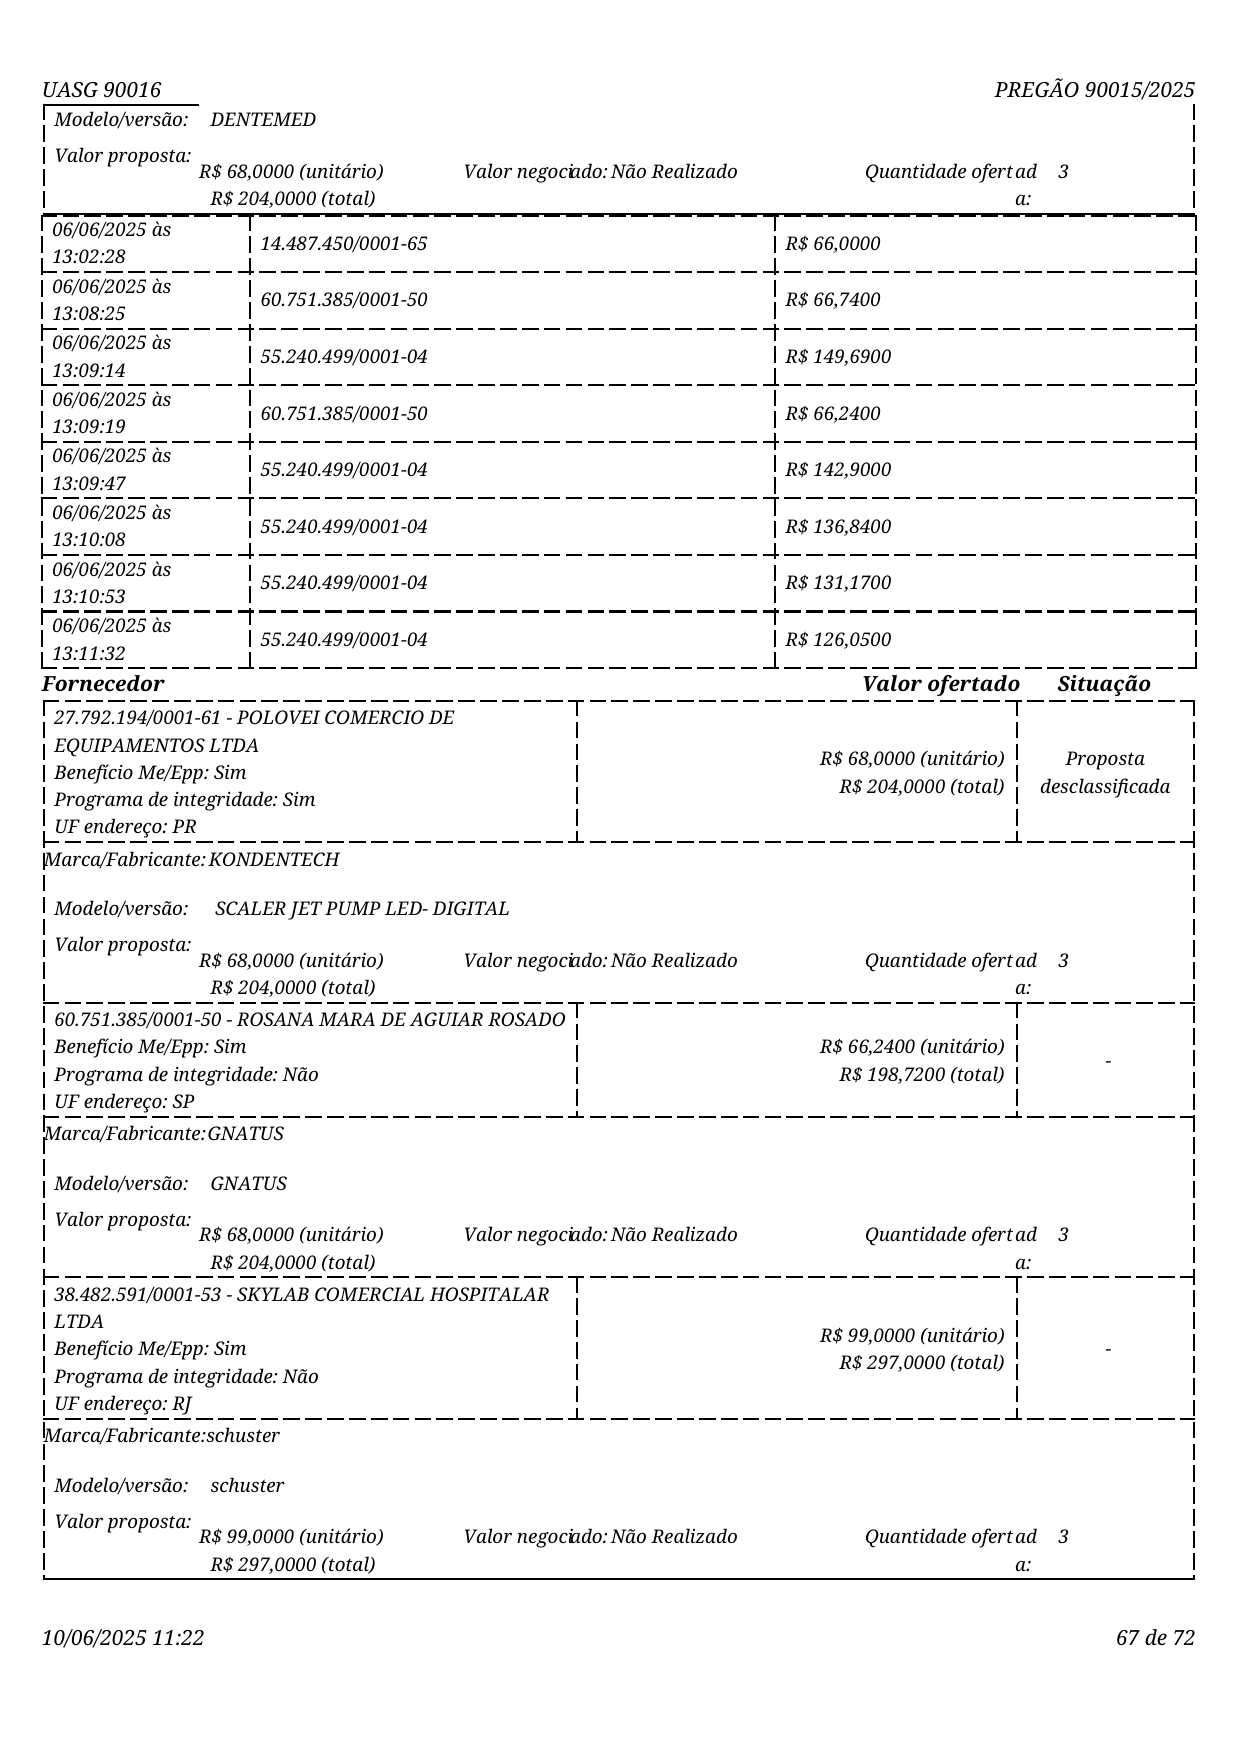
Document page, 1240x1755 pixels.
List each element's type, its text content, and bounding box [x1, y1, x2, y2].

table_cell ado: Não Realizado [577, 153, 839, 212]
table_cell R$ 142,9000 [775, 441, 1196, 497]
table_cell [1101, 1217, 1194, 1276]
table_cell Modelo/versão: Valor proposta: [44, 1167, 199, 1276]
table_cell Quantidade ofert [788, 942, 1017, 1002]
table_cell [1017, 1116, 1101, 1167]
table_cell Quantidade ofert [788, 1519, 1017, 1578]
table_header R$ 66,0000 [775, 215, 1196, 271]
table_cell [839, 104, 1017, 153]
table_cell ado: Não Realizado [577, 1519, 787, 1578]
table_cell [1017, 1418, 1101, 1469]
table_cell [1017, 841, 1194, 893]
table_cell 55.240.499/0001-04 [250, 497, 775, 554]
table_cell DENTEMED [199, 104, 577, 153]
table_cell [577, 1002, 787, 1116]
table_cell - [1101, 1002, 1194, 1116]
table_cell [1017, 1276, 1101, 1417]
table_cell [1101, 1116, 1194, 1167]
table_cell [1017, 1002, 1101, 1116]
table_cell [788, 841, 1017, 893]
table_cell 06/06/2025 às 13:09:47 [42, 441, 250, 497]
table_cell R$ 68,0000 (unitário) Valor negoci R$ 204,0000 (total) [199, 1217, 577, 1276]
table_cell [577, 1418, 787, 1469]
table_cell [1017, 1167, 1101, 1217]
table_cell ada: [1017, 153, 1048, 212]
table_cell R$ 68,0000 (unitário) Valor negoci R$ 204,0000 (total) [199, 153, 577, 212]
table_cell 3 [1048, 1519, 1101, 1578]
table_cell [788, 1469, 1017, 1519]
table_header [577, 700, 787, 841]
table_cell R$ 66,2400 [775, 384, 1196, 441]
table_cell [577, 1469, 787, 1519]
table_cell R$ 68,0000 (unitário) Valor negoci R$ 204,0000 (total) [199, 942, 577, 1002]
table_cell Quantidade ofert [788, 1217, 1017, 1276]
table_cell [577, 1167, 787, 1217]
table_cell [1017, 104, 1194, 153]
table_cell [788, 893, 1017, 942]
table_header R$ 68,0000 (unitário) R$ 204,0000 (total) [788, 700, 1017, 841]
table_cell Modelo/versão: Valor proposta: [44, 106, 199, 212]
table_cell [577, 841, 787, 893]
table_cell [1101, 1469, 1194, 1519]
table_cell R$ 99,0000 (unitário) R$ 297,0000 (total) [788, 1276, 1017, 1417]
table_cell [1101, 1519, 1194, 1578]
table_cell R$ 131,1700 [775, 554, 1196, 610]
table_cell 60.751.385/0001-50 [250, 271, 775, 328]
table_cell - [1101, 1276, 1194, 1417]
table_cell 06/06/2025 às 13:10:53 [42, 554, 250, 610]
table_cell R$ 99,0000 (unitário) Valor negoci R$ 297,0000 (total) [199, 1519, 577, 1578]
table_cell [788, 1167, 1017, 1217]
table_cell 06/06/2025 às 13:10:08 [42, 497, 250, 554]
table_cell GNATUS [199, 1167, 577, 1217]
table_cell R$ 66,7400 [775, 271, 1196, 328]
table_cell 06/06/2025 às 13:09:14 [42, 328, 250, 384]
table_cell [577, 893, 787, 942]
table_cell Modelo/versão: Valor proposta: [44, 1469, 199, 1578]
table_cell 60.751.385/0001-50 - ROSANA MARA DE AGUIAR ROSADO Benefício Me/Epp: Sim Programa de integridade: Não UF endereço: SP [44, 1002, 577, 1116]
table_cell 55.240.499/0001-04 [250, 610, 775, 667]
table_cell 55.240.499/0001-04 [250, 328, 775, 384]
table_cell 06/06/2025 às 13:11:32 [42, 610, 250, 667]
table_cell schuster [199, 1469, 577, 1519]
table_cell 3 [1048, 153, 1194, 212]
table_cell Modelo/versão: Valor proposta: [44, 893, 199, 1002]
table_cell [1017, 893, 1194, 942]
table_cell [577, 1276, 787, 1417]
table_cell Quantidade ofert [839, 153, 1017, 212]
table_cell 3 [1048, 942, 1194, 1002]
table_cell 55.240.499/0001-04 [250, 554, 775, 610]
table_cell [1101, 1418, 1194, 1469]
table_cell Marca/Fabricante: GNATUS [44, 1116, 577, 1167]
table_cell SCALER JET PUMP LED- DIGITAL [199, 893, 577, 942]
table_cell R$ 149,6900 [775, 328, 1196, 384]
text Fornecedor Valor ofertado Situação [42, 669, 1198, 697]
table_cell R$ 66,2400 (unitário) R$ 198,7200 (total) [788, 1002, 1017, 1116]
table_cell [1017, 1469, 1101, 1519]
table_header Proposta desclassificada [1017, 700, 1194, 841]
table_cell R$ 136,8400 [775, 497, 1196, 554]
table_header 27.792.194/0001-61 - POLOVEI COMERCIO DE EQUIPAMENTOS LTDA Benefício Me/Epp: Sim Programa de integridade: Sim UF endereço: PR [44, 700, 577, 841]
table_cell Marca/Fabricante: KONDENTECH [44, 841, 577, 893]
table_cell ada: [1017, 1217, 1048, 1276]
table_cell [577, 104, 839, 153]
table_cell 38.482.591/0001-53 - SKYLAB COMERCIAL HOSPITALAR LTDA Benefício Me/Epp: Sim Programa de integridade: Não UF endereço: RJ [44, 1276, 577, 1417]
table_cell 55.240.499/0001-04 [250, 441, 775, 497]
table_cell 60.751.385/0001-50 [250, 384, 775, 441]
table_cell ado: Não Realizado [577, 1217, 787, 1276]
table_cell [788, 1418, 1017, 1469]
table_header 06/06/2025 às 13:02:28 [42, 215, 250, 271]
table_cell [1101, 1167, 1194, 1217]
table_cell ada: [1017, 1519, 1048, 1578]
table_cell 06/06/2025 às 13:08:25 [42, 271, 250, 328]
table_cell [577, 1116, 787, 1167]
table_cell Marca/Fabricante: schuster [44, 1418, 577, 1469]
table_cell ado: Não Realizado [577, 942, 787, 1002]
table_header 14.487.450/0001-65 [250, 215, 775, 271]
table_cell 3 [1048, 1217, 1101, 1276]
table_cell R$ 126,0500 [775, 610, 1196, 667]
table_cell ada: [1017, 942, 1048, 1002]
table_cell [788, 1116, 1017, 1167]
table_cell 06/06/2025 às 13:09:19 [42, 384, 250, 441]
